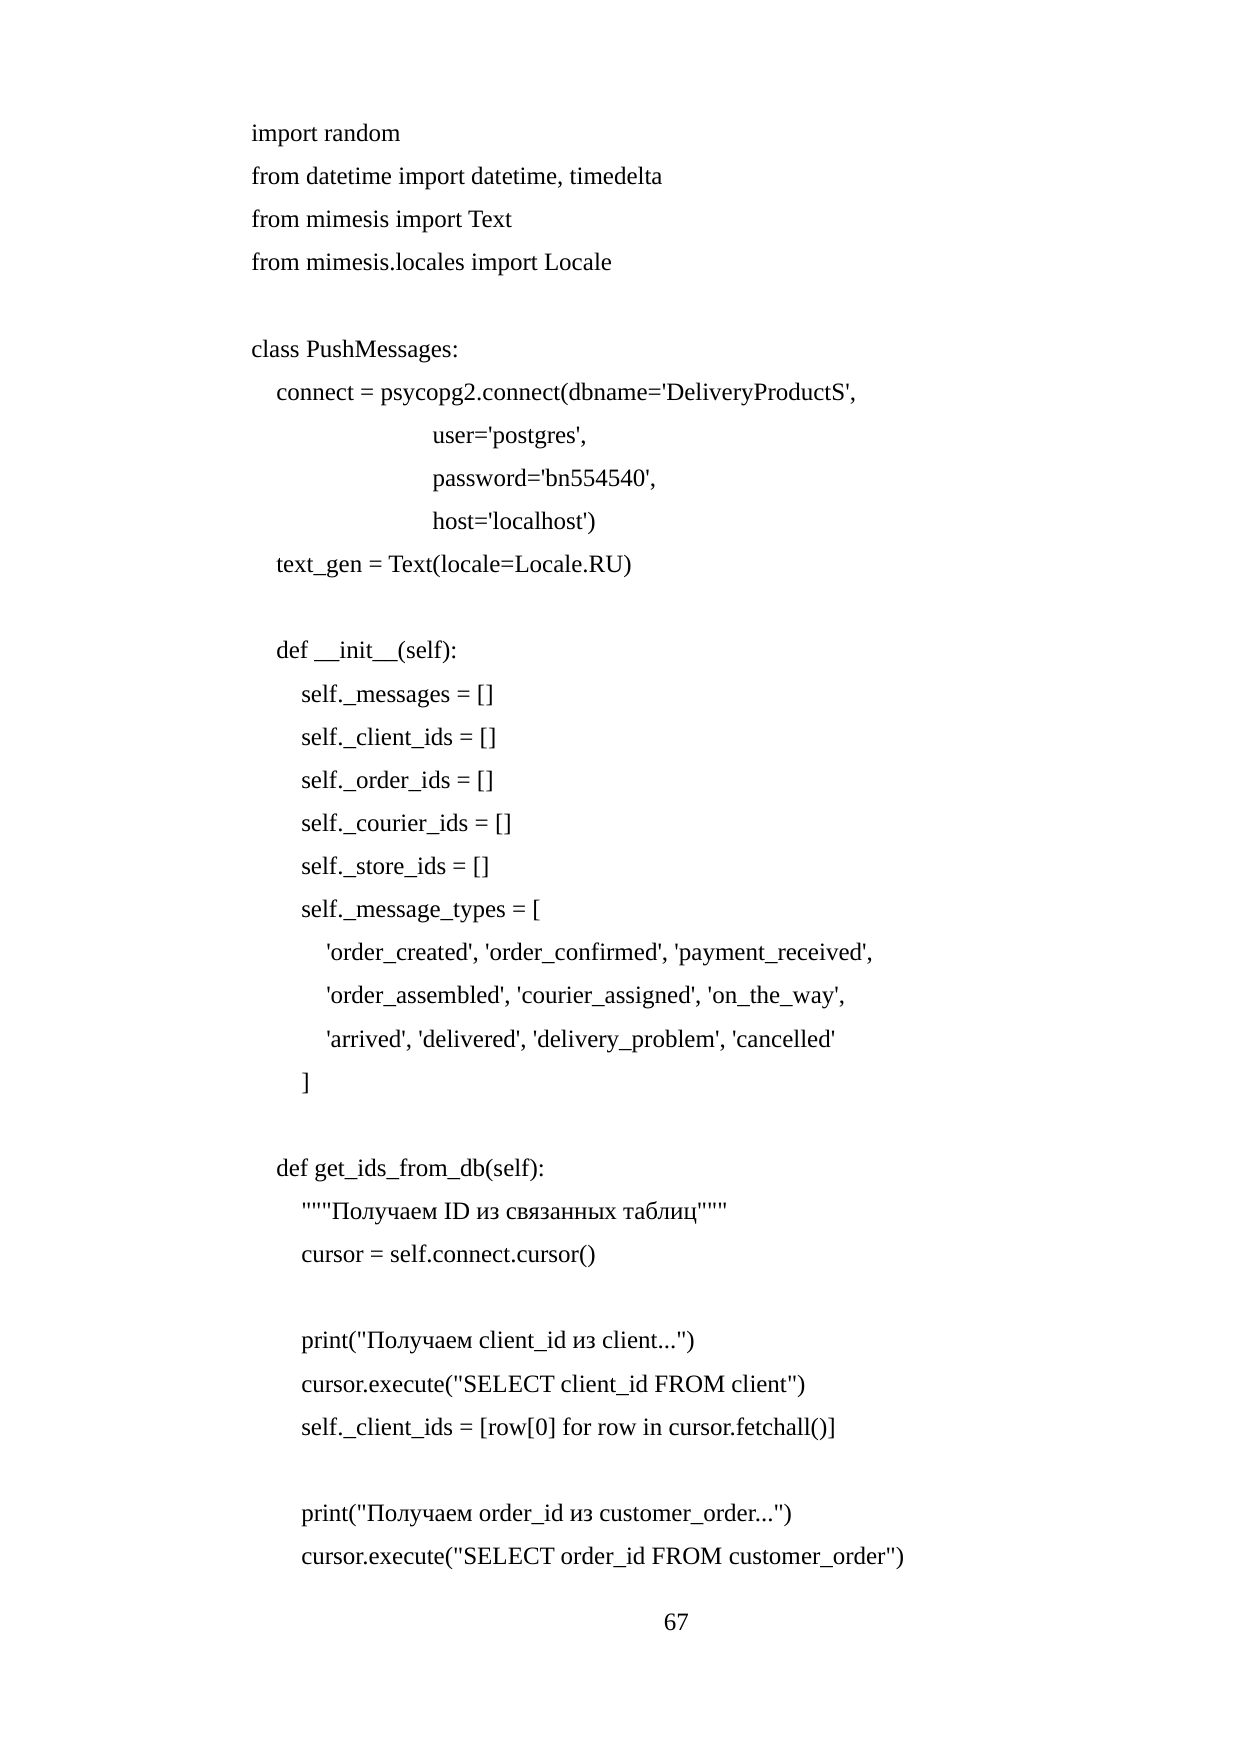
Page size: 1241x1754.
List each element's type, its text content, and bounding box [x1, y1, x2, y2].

text host='localhost') [177, 506, 1181, 535]
text def get_ids_from_db(self): [177, 1153, 1181, 1182]
text 'arrived', 'delivered', 'delivery_problem', 'cancelled' [177, 1024, 1181, 1052]
text connect = psycopg2.connect(dbname='DeliveryProductS', [177, 377, 1181, 406]
text 'order_created', 'order_confirmed', 'payment_received', [177, 937, 1181, 966]
text self._store_ids = [] [177, 851, 1181, 880]
text cursor.execute("SELECT client_id FROM client") [177, 1369, 1181, 1397]
text self._message_types = [ [177, 894, 1181, 923]
text print("Получаем client_id из client...") [177, 1326, 1181, 1354]
text password='bn554540', [177, 463, 1181, 492]
text cursor.execute("SELECT order_id FROM customer_order") [177, 1541, 1181, 1570]
text self._messages = [] [177, 679, 1181, 707]
text self._courier_ids = [] [177, 808, 1181, 837]
text self._order_ids = [] [177, 765, 1181, 794]
text text_gen = Text(locale=Locale.RU) [177, 549, 1181, 578]
text from mimesis.locales import Locale [177, 247, 1181, 276]
text cursor = self.connect.cursor() [177, 1239, 1181, 1268]
text from datetime import datetime, timedelta [177, 161, 1181, 190]
text """Получаем ID из связанных таблиц""" [177, 1196, 1181, 1225]
text print("Получаем order_id из customer_order...") [177, 1498, 1181, 1527]
text user='postgres', [177, 420, 1181, 449]
text ] [177, 1067, 1181, 1096]
text 'order_assembled', 'courier_assigned', 'on_the_way', [177, 981, 1181, 1009]
text def __init__(self): [177, 636, 1181, 664]
text self._client_ids = [] [177, 722, 1181, 751]
text import random [177, 118, 1181, 147]
text from mimesis import Text [177, 204, 1181, 233]
text self._client_ids = [row[0] for row in cursor.fetchall()] [177, 1412, 1181, 1441]
text class PushMessages: [177, 334, 1181, 362]
